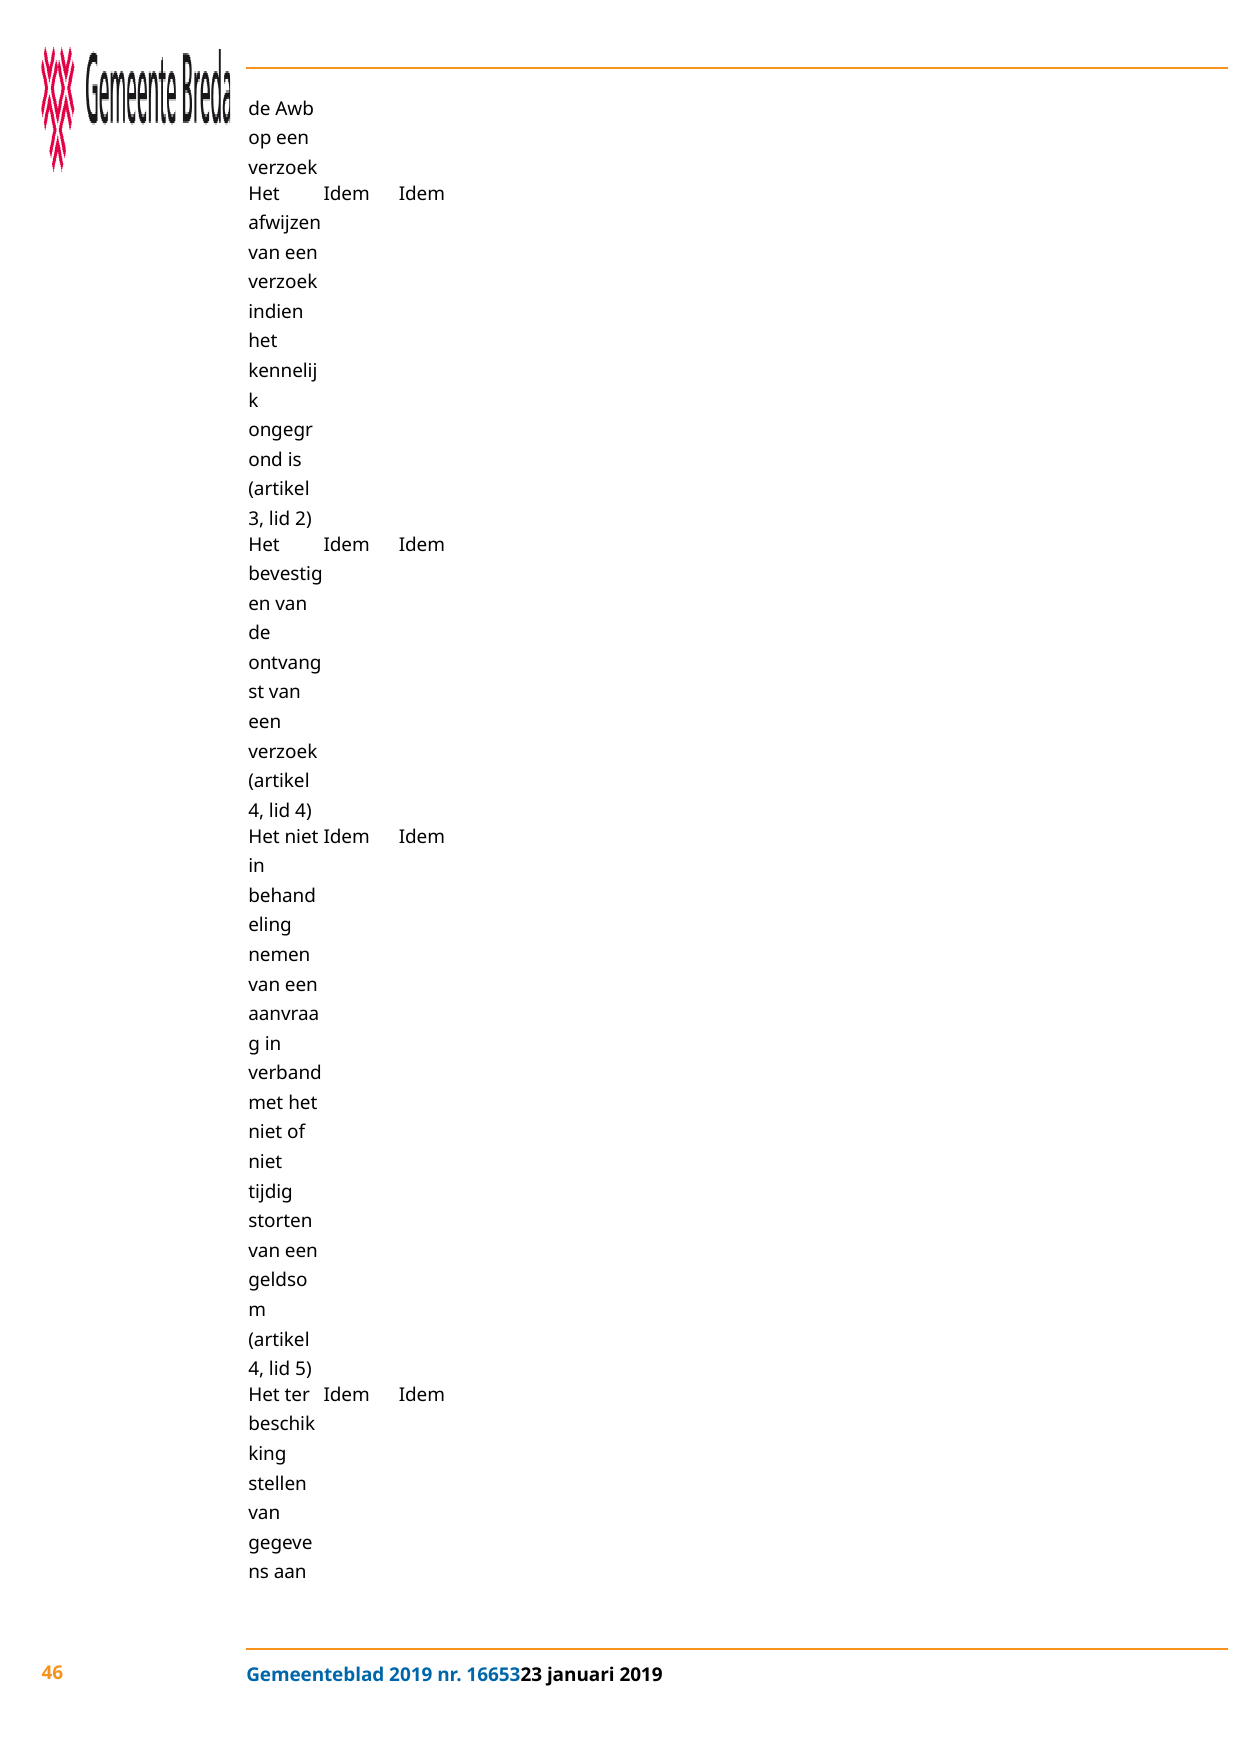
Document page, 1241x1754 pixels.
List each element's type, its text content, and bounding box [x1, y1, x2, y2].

table_cell Het niet in behandeling nemen van een aanvraag in verband met het niet of niet tijdig storten van een geldsom (artikel 4, lid 5) [248, 823, 323, 1381]
table_cell Het ter beschikking stellen van gegevens aan [248, 1381, 323, 1584]
table_cell de Awb op een verzoek [248, 95, 323, 180]
table_cell [399, 95, 474, 180]
table_cell [474, 1381, 549, 1584]
table_cell [474, 95, 549, 180]
table_cell [323, 95, 398, 180]
table_cell [474, 823, 549, 1381]
table_cell Idem [399, 823, 474, 1381]
table_cell Idem [323, 531, 398, 823]
table_cell Idem [323, 180, 398, 531]
table_cell Idem [399, 531, 474, 823]
table_cell Idem [399, 180, 474, 531]
table_cell [474, 531, 549, 823]
table_cell Idem [399, 1381, 474, 1584]
table_cell [474, 180, 549, 531]
picture [41, 47, 231, 172]
table_cell Idem [323, 1381, 398, 1584]
table_cell Het bevestigen van de ontvangst van een verzoek (artikel 4, lid 4) [248, 531, 323, 823]
table_cell Het afwijzen van een verzoek indien het kennelijk ongegrond is (artikel 3, lid 2) [248, 180, 323, 531]
table_cell Idem [323, 823, 398, 1381]
